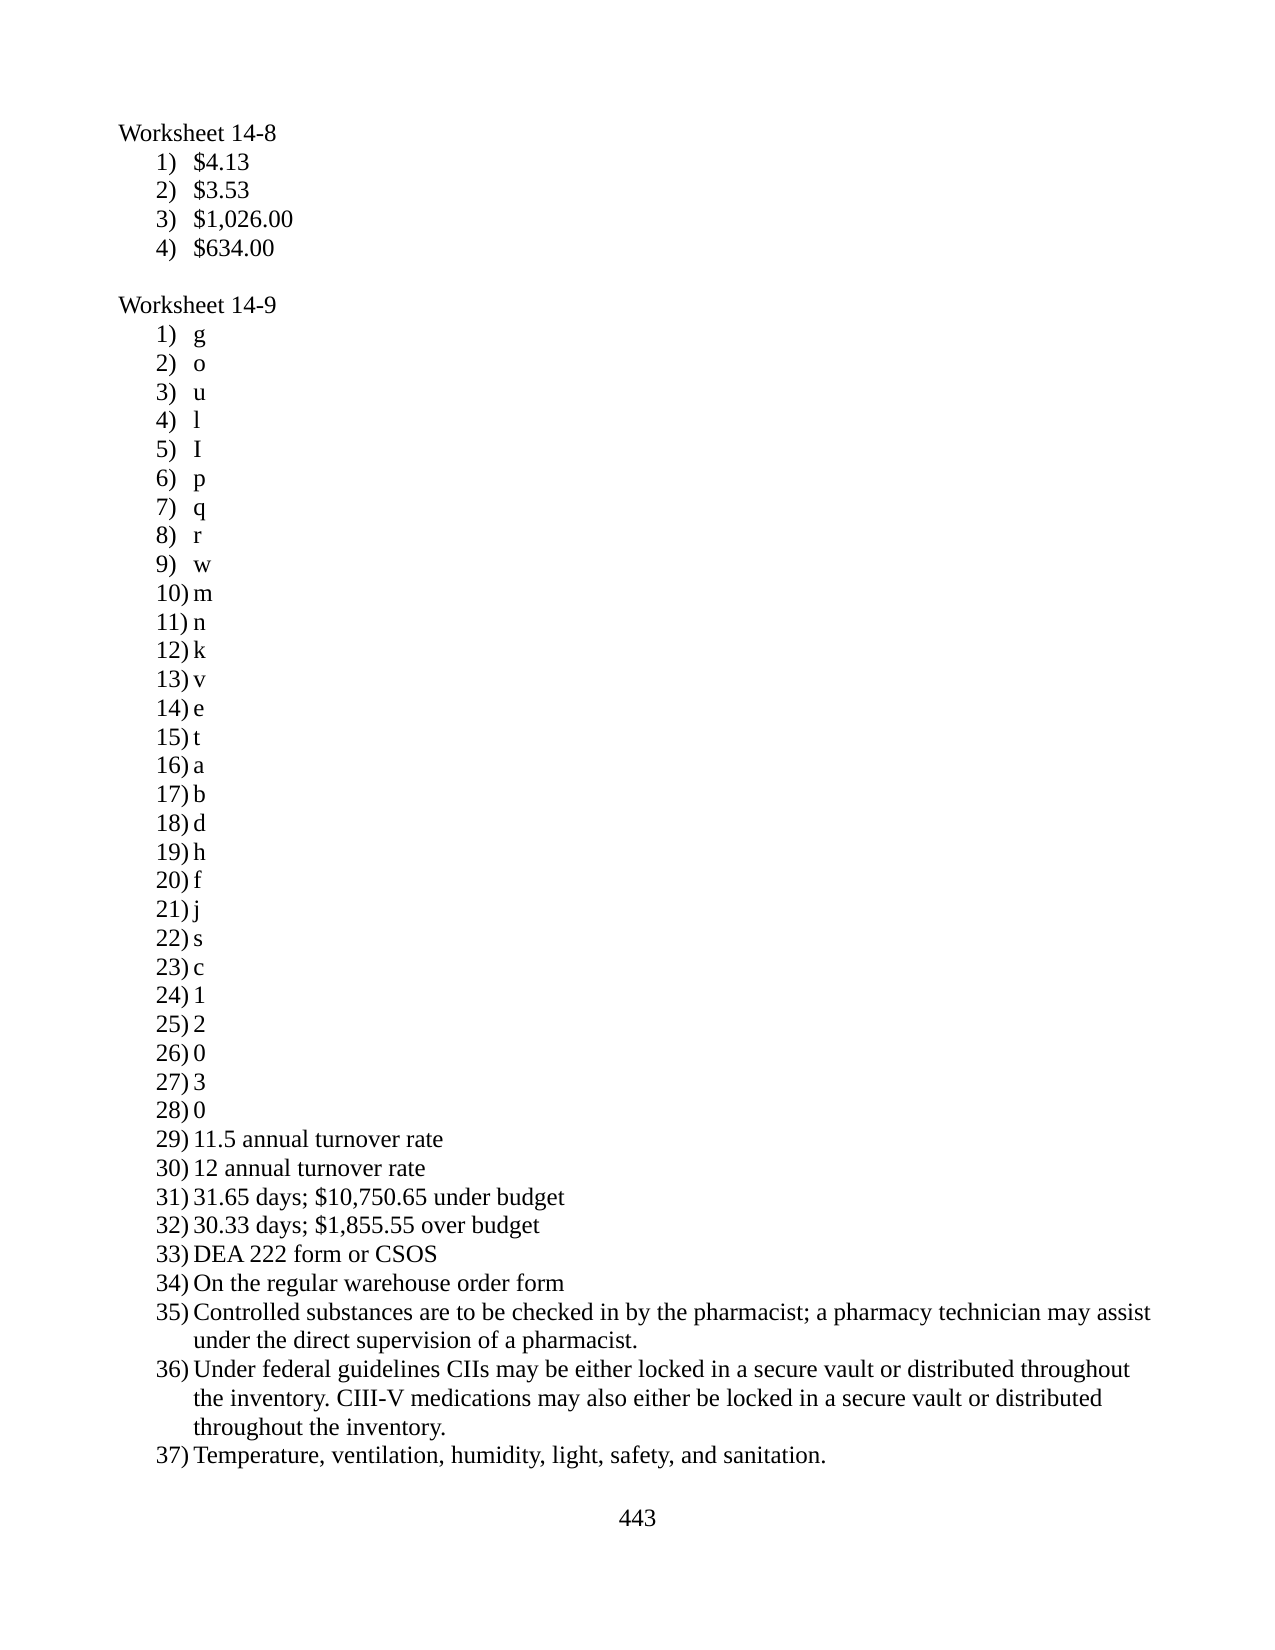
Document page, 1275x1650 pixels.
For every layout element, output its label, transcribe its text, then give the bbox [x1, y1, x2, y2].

list 0 [156, 1038, 1157, 1067]
list w [156, 549, 1157, 578]
list $3.53 [156, 176, 1157, 204]
list g [156, 319, 1157, 348]
list t [156, 722, 1157, 751]
list I [156, 434, 1157, 463]
list q [156, 492, 1157, 521]
list 3 [156, 1067, 1157, 1096]
list 1 [156, 981, 1157, 1009]
list n [156, 607, 1157, 636]
list j [156, 894, 1157, 923]
list Under federal guidelines CIIs may be either locked in a secure vault or distributed throughout the inventory. CIII-V medications may also either be locked in a secure vault or distributed throughout the inventory. [156, 1354, 1157, 1441]
list $4.13 [156, 147, 1157, 176]
list 0 [156, 1096, 1157, 1124]
list p [156, 463, 1157, 492]
list DEA 222 form or CSOS [156, 1239, 1157, 1268]
list h [156, 837, 1157, 866]
list 30.33 days; $1,855.55 over budget [156, 1211, 1157, 1239]
list $1,026.00 [156, 204, 1157, 233]
list 2 [156, 1009, 1157, 1038]
list m [156, 578, 1157, 607]
list k [156, 636, 1157, 664]
list On the regular warehouse order form [156, 1268, 1157, 1297]
list e [156, 693, 1157, 722]
list $634.00 [156, 233, 1157, 262]
list v [156, 664, 1157, 693]
list r [156, 521, 1157, 549]
list Temperature, ventilation, humidity, light, safety, and sanitation. [156, 1441, 1157, 1469]
text Worksheet 14-9 [118, 291, 1157, 319]
list l [156, 406, 1157, 434]
list f [156, 866, 1157, 894]
list o [156, 348, 1157, 377]
text Worksheet 14-8 [118, 118, 1157, 147]
list a [156, 751, 1157, 779]
list 11.5 annual turnover rate [156, 1124, 1157, 1153]
list 31.65 days; $10,750.65 under budget [156, 1182, 1157, 1211]
list b [156, 779, 1157, 808]
list u [156, 377, 1157, 406]
list Controlled substances are to be checked in by the pharmacist; a pharmacy technician may assist under the direct supervision of a pharmacist. [156, 1297, 1157, 1354]
list 12 annual turnover rate [156, 1153, 1157, 1182]
list d [156, 808, 1157, 837]
list c [156, 952, 1157, 981]
list s [156, 923, 1157, 952]
